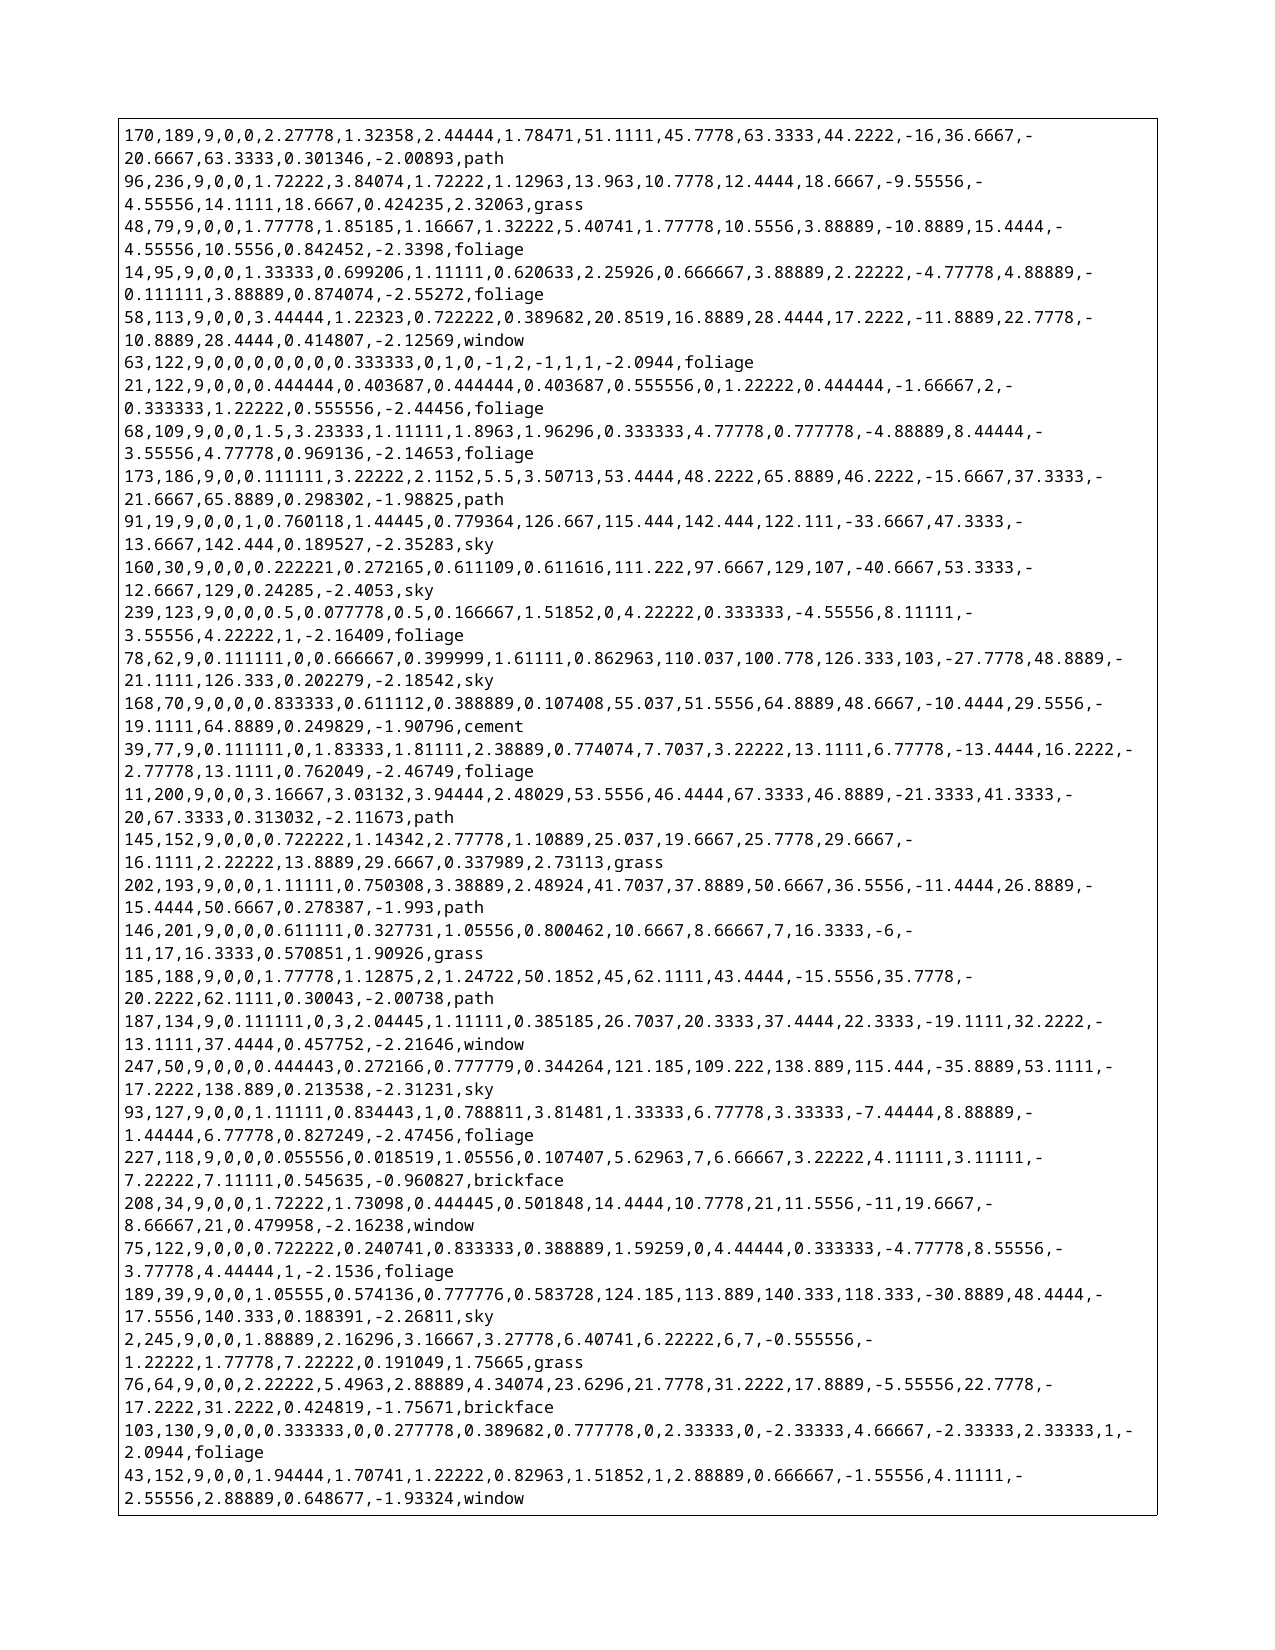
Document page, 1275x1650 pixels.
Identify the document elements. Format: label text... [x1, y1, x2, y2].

table_header 170,189,9,0,0,2.27778,1.32358,2.44444,1.78471,51.1111,45.7778,63.3333,44.2222,-16,36.6667,-20.6667,63.3333,0.301346,-2.00893,path 96,236,9,0,0,1.72222,3.84074,1.72222,1.12963,13.963,10.7778,12.4444,18.6667,-9.55556,-4.55556,14.1111,18.6667,0.424235,2.32063,grass 48,79,9,0,0,1.77778,1.85185,1.16667,1.32222,5.40741,1.77778,10.5556,3.88889,-10.8889,15.4444,-4.55556,10.5556,0.842452,-2.3398,foliage 14,95,9,0,0,1.33333,0.699206,1.11111,0.620633,2.25926,0.666667,3.88889,2.22222,-4.77778,4.88889,-0.111111,3.88889,0.874074,-2.55272,foliage 58,113,9,0,0,3.44444,1.22323,0.722222,0.389682,20.8519,16.8889,28.4444,17.2222,-11.8889,22.7778,-10.8889,28.4444,0.414807,-2.12569,window 63,122,9,0,0,0,0,0,0,0.333333,0,1,0,-1,2,-1,1,1,-2.0944,foliage 21,122,9,0,0,0.444444,0.403687,0.444444,0.403687,0.555556,0,1.22222,0.444444,-1.66667,2,-0.333333,1.22222,0.555556,-2.44456,foliage 68,109,9,0,0,1.5,3.23333,1.11111,1.8963,1.96296,0.333333,4.77778,0.777778,-4.88889,8.44444,-3.55556,4.77778,0.969136,-2.14653,foliage 173,186,9,0,0.111111,3.22222,2.1152,5.5,3.50713,53.4444,48.2222,65.8889,46.2222,-15.6667,37.3333,-21.6667,65.8889,0.298302,-1.98825,path 91,19,9,0,0,1,0.760118,1.44445,0.779364,126.667,115.444,142.444,122.111,-33.6667,47.3333,-13.6667,142.444,0.189527,-2.35283,sky 160,30,9,0,0,0.222221,0.272165,0.611109,0.611616,111.222,97.6667,129,107,-40.6667,53.3333,-12.6667,129,0.24285,-2.4053,sky 239,123,9,0,0,0.5,0.077778,0.5,0.166667,1.51852,0,4.22222,0.333333,-4.55556,8.11111,-3.55556,4.22222,1,-2.16409,foliage 78,62,9,0.111111,0,0.666667,0.399999,1.61111,0.862963,110.037,100.778,126.333,103,-27.7778,48.8889,-21.1111,126.333,0.202279,-2.18542,sky 168,70,9,0,0,0.833333,0.611112,0.388889,0.107408,55.037,51.5556,64.8889,48.6667,-10.4444,29.5556,-19.1111,64.8889,0.249829,-1.90796,cement 39,77,9,0.111111,0,1.83333,1.81111,2.38889,0.774074,7.7037,3.22222,13.1111,6.77778,-13.4444,16.2222,-2.77778,13.1111,0.762049,-2.46749,foliage 11,200,9,0,0,3.16667,3.03132,3.94444,2.48029,53.5556,46.4444,67.3333,46.8889,-21.3333,41.3333,-20,67.3333,0.313032,-2.11673,path 145,152,9,0,0,0.722222,1.14342,2.77778,1.10889,25.037,19.6667,25.7778,29.6667,-16.1111,2.22222,13.8889,29.6667,0.337989,2.73113,grass 202,193,9,0,0,1.11111,0.750308,3.38889,2.48924,41.7037,37.8889,50.6667,36.5556,-11.4444,26.8889,-15.4444,50.6667,0.278387,-1.993,path 146,201,9,0,0,0.611111,0.327731,1.05556,0.800462,10.6667,8.66667,7,16.3333,-6,-11,17,16.3333,0.570851,1.90926,grass 185,188,9,0,0,1.77778,1.12875,2,1.24722,50.1852,45,62.1111,43.4444,-15.5556,35.7778,-20.2222,62.1111,0.30043,-2.00738,path 187,134,9,0.111111,0,3,2.04445,1.11111,0.385185,26.7037,20.3333,37.4444,22.3333,-19.1111,32.2222,-13.1111,37.4444,0.457752,-2.21646,window 247,50,9,0,0,0.444443,0.272166,0.777779,0.344264,121.185,109.222,138.889,115.444,-35.8889,53.1111,-17.2222,138.889,0.213538,-2.31231,sky 93,127,9,0,0,1.11111,0.834443,1,0.788811,3.81481,1.33333,6.77778,3.33333,-7.44444,8.88889,-1.44444,6.77778,0.827249,-2.47456,foliage 227,118,9,0,0,0.055556,0.018519,1.05556,0.107407,5.62963,7,6.66667,3.22222,4.11111,3.11111,-7.22222,7.11111,0.545635,-0.960827,brickface 208,34,9,0,0,1.72222,1.73098,0.444445,0.501848,14.4444,10.7778,21,11.5556,-11,19.6667,-8.66667,21,0.479958,-2.16238,window 75,122,9,0,0,0.722222,0.240741,0.833333,0.388889,1.59259,0,4.44444,0.333333,-4.77778,8.55556,-3.77778,4.44444,1,-2.1536,foliage 189,39,9,0,0,1.05555,0.574136,0.777776,0.583728,124.185,113.889,140.333,118.333,-30.8889,48.4444,-17.5556,140.333,0.188391,-2.26811,sky 2,245,9,0,0,1.88889,2.16296,3.16667,3.27778,6.40741,6.22222,6,7,-0.555556,-1.22222,1.77778,7.22222,0.191049,1.75665,grass 76,64,9,0,0,2.22222,5.4963,2.88889,4.34074,23.6296,21.7778,31.2222,17.8889,-5.55556,22.7778,-17.2222,31.2222,0.424819,-1.75671,brickface 103,130,9,0,0,0.333333,0,0.277778,0.389682,0.777778,0,2.33333,0,-2.33333,4.66667,-2.33333,2.33333,1,-2.0944,foliage 43,152,9,0,0,1.94444,1.70741,1.22222,0.82963,1.51852,1,2.88889,0.666667,-1.55556,4.11111,-2.55556,2.88889,0.648677,-1.93324,window [119, 119, 1157, 1515]
